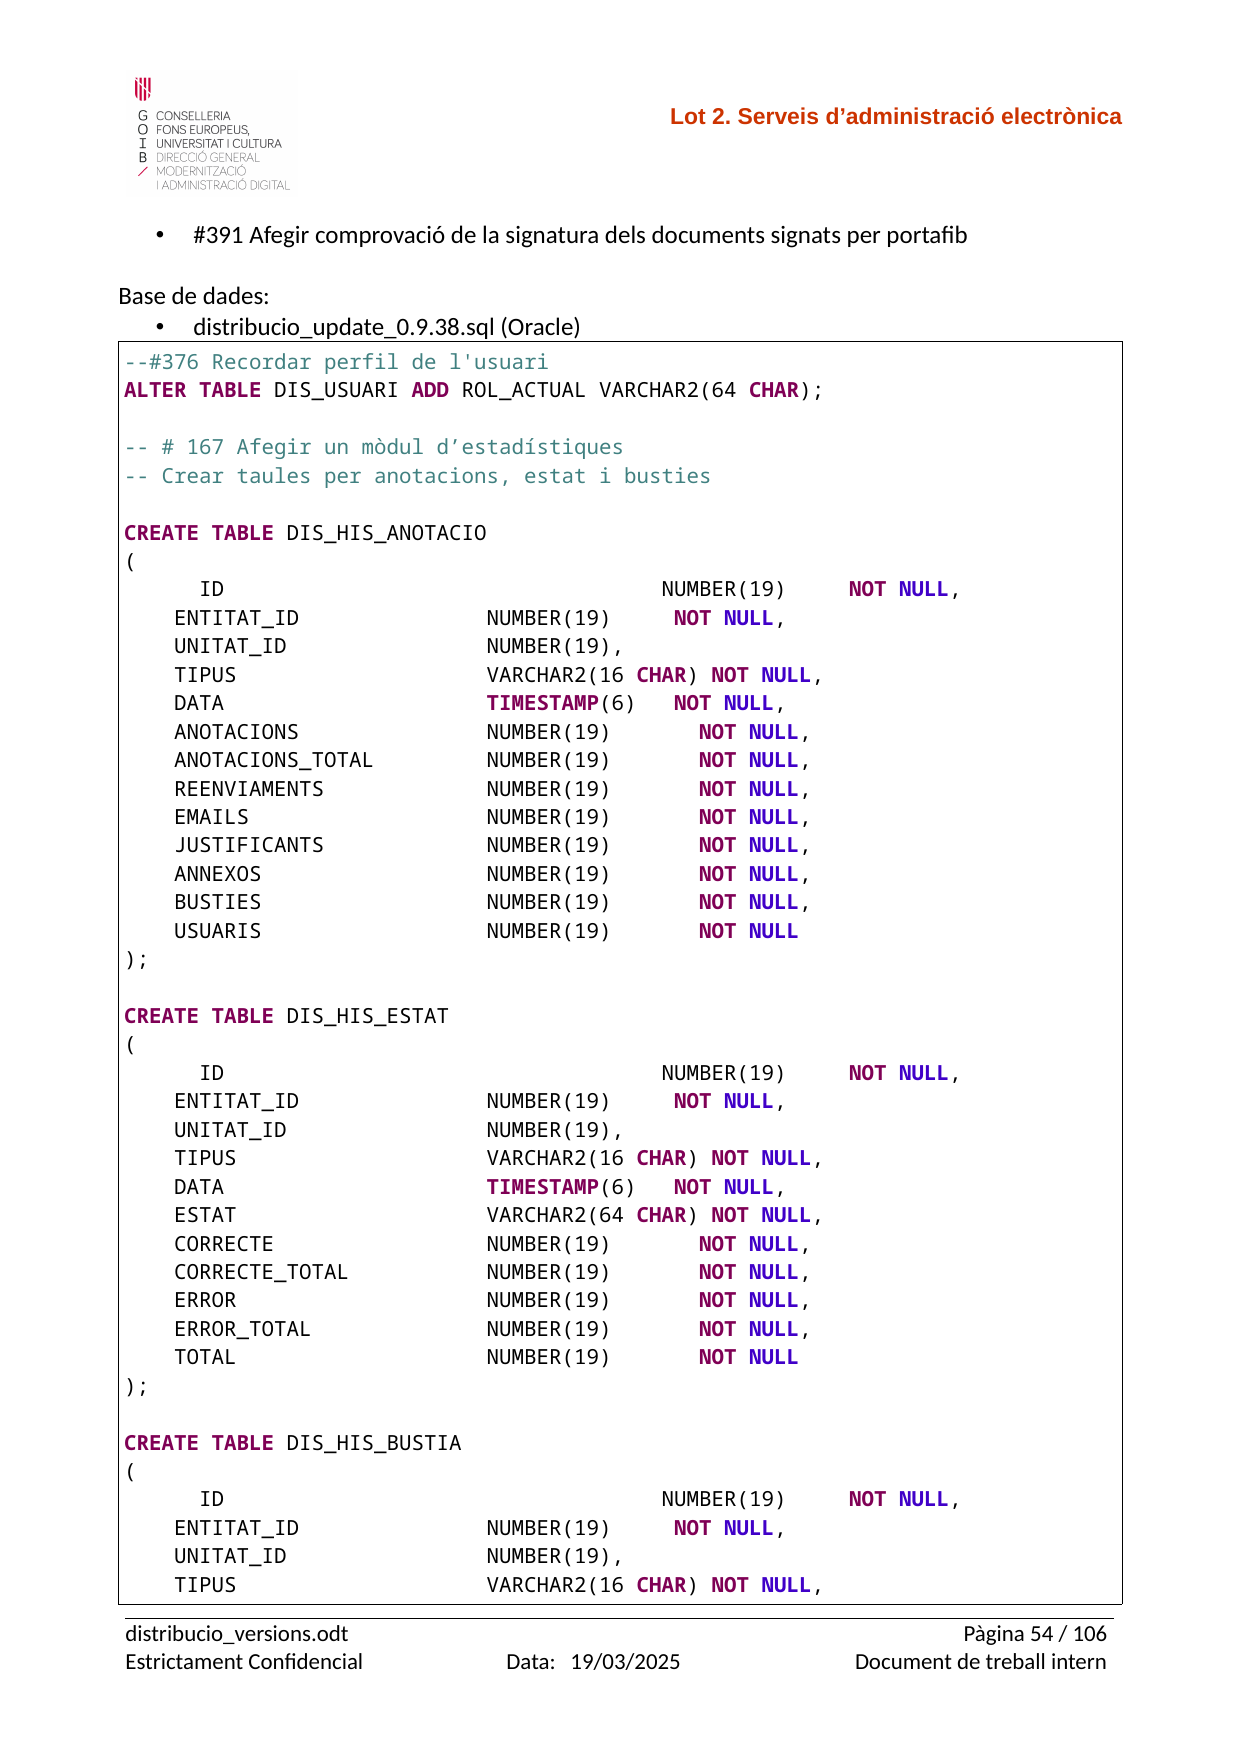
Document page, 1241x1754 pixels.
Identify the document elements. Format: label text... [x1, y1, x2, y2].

table_header --#376 Recordar perfil de l'usuari ALTER TABLE DIS_USUARI ADD ROL_ACTUAL VARCHAR2(64 CHAR); -- # 167 Afegir un mòdul d’estadístiques -- Crear taules per anotacions, estat i busties CREATE TABLE DIS_HIS_ANOTACIO ( ID NUMBER(19) NOT NULL, ENTITAT_ID NUMBER(19) NOT NULL, UNITAT_ID NUMBER(19), TIPUS VARCHAR2(16 CHAR) NOT NULL, DATA TIMESTAMP(6) NOT NULL, ANOTACIONS NUMBER(19) NOT NULL, ANOTACIONS_TOTAL NUMBER(19) NOT NULL, REENVIAMENTS NUMBER(19) NOT NULL, EMAILS NUMBER(19) NOT NULL, JUSTIFICANTS NUMBER(19) NOT NULL, ANNEXOS NUMBER(19) NOT NULL, BUSTIES NUMBER(19) NOT NULL, USUARIS NUMBER(19) NOT NULL ); CREATE TABLE DIS_HIS_ESTAT ( ID NUMBER(19) NOT NULL, ENTITAT_ID NUMBER(19) NOT NULL, UNITAT_ID NUMBER(19), TIPUS VARCHAR2(16 CHAR) NOT NULL, DATA TIMESTAMP(6) NOT NULL, ESTAT VARCHAR2(64 CHAR) NOT NULL, CORRECTE NUMBER(19) NOT NULL, CORRECTE_TOTAL NUMBER(19) NOT NULL, ERROR NUMBER(19) NOT NULL, ERROR_TOTAL NUMBER(19) NOT NULL, TOTAL NUMBER(19) NOT NULL ); CREATE TABLE DIS_HIS_BUSTIA ( ID NUMBER(19) NOT NULL, ENTITAT_ID NUMBER(19) NOT NULL, UNITAT_ID NUMBER(19), TIPUS VARCHAR2(16 CHAR) NOT NULL, [119, 342, 1122, 1604]
picture [126, 70, 299, 197]
list #391 Afegir comprovació de la signatura dels documents signats per portafib [156, 219, 1122, 250]
text Base de dades: [118, 280, 1122, 311]
list distribucio_update_0.9.38.sql (Oracle) [156, 311, 1122, 341]
